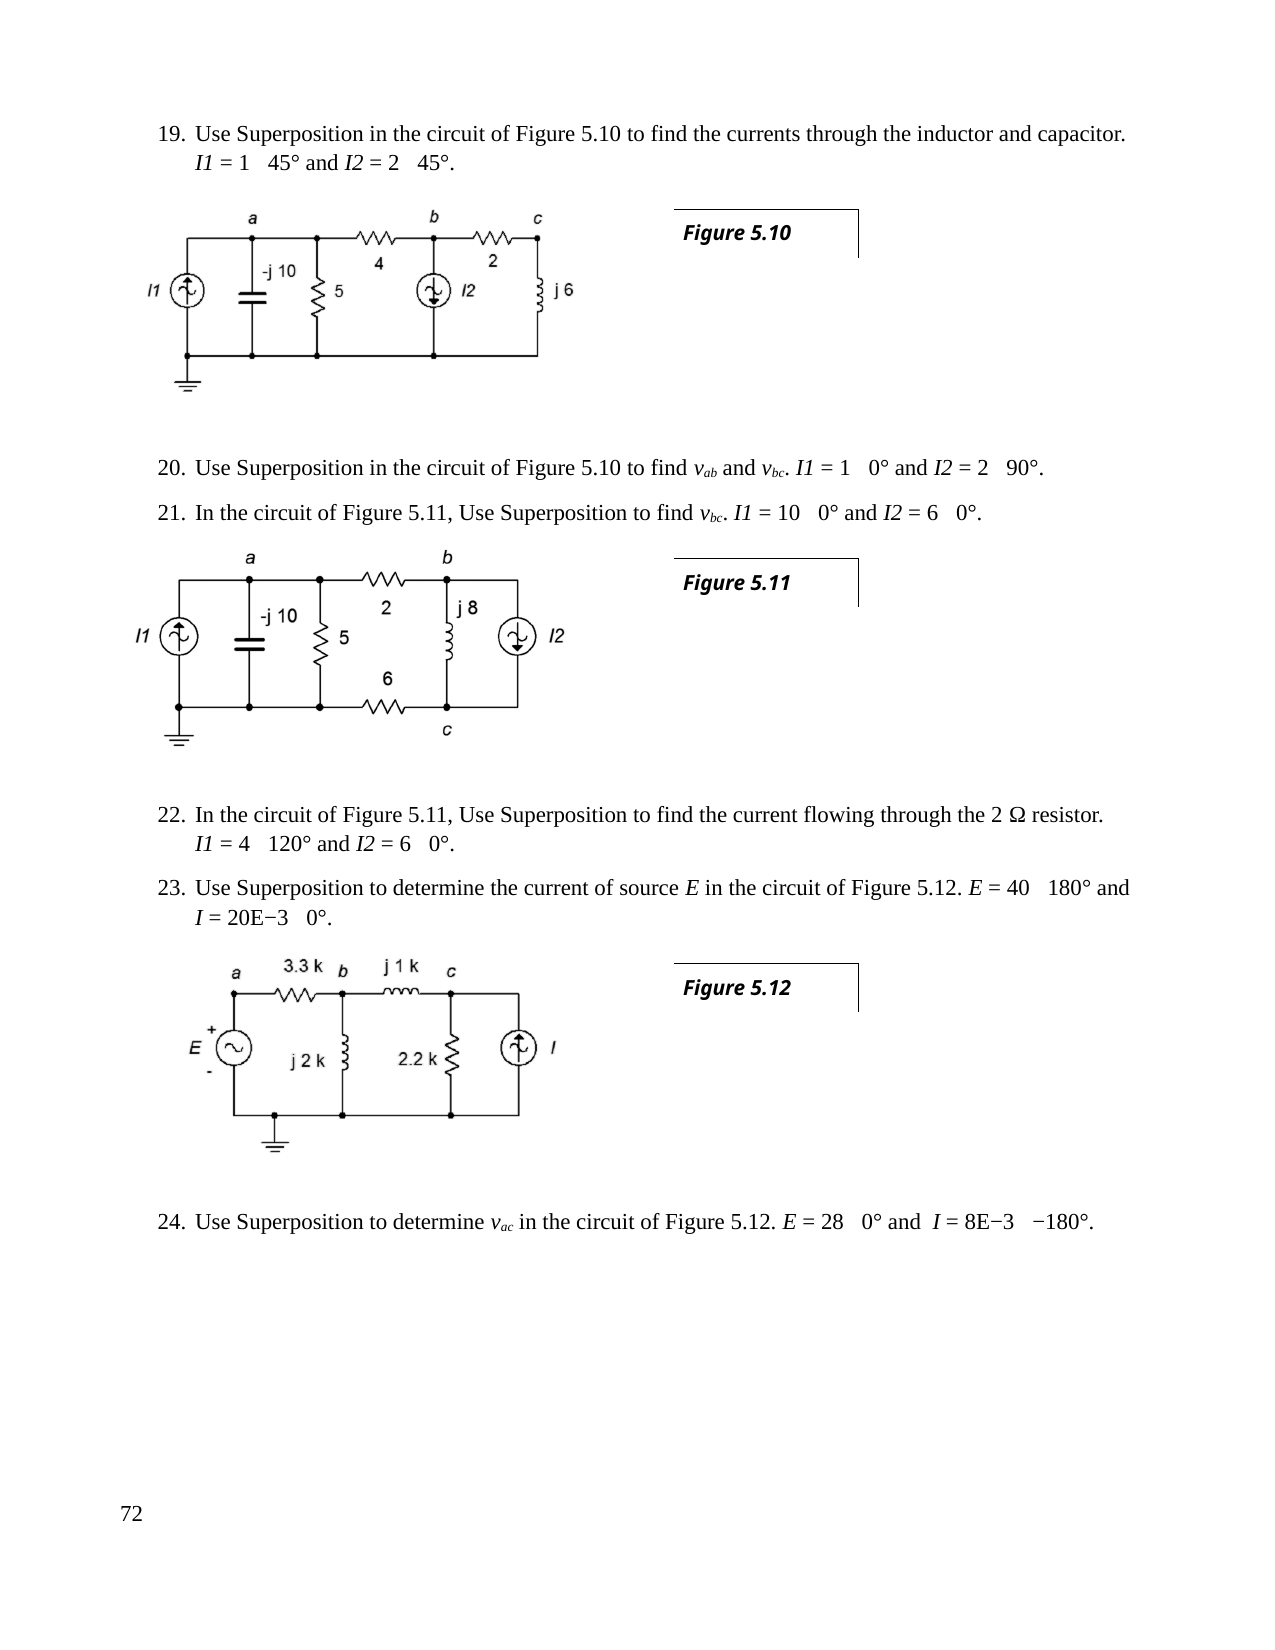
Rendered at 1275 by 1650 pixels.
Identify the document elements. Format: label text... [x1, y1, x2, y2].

list Use Superposition in the circuit of Figure 5.10 to find the currents through the inductor and capacitor. I1 = 145° and I2 = 245°. [157, 120, 1155, 176]
picture [131, 193, 581, 410]
picture [175, 946, 565, 1164]
list Use Superposition to determine the current of source E in the circuit of Figure 5.12. E = 40180° and I = 20E−30°. [157, 874, 1155, 930]
list In the circuit of Figure 5.11, Use Superposition to find vbc. I1 = 100° and I2 = 60°. [157, 498, 1155, 525]
text Figure 5.12 [683, 973, 849, 1001]
text Figure 5.11 [683, 568, 849, 596]
list Use Superposition to determine vac in the circuit of Figure 5.12. E = 280° and I = 8E−3−180°. [157, 1208, 1155, 1235]
picture [124, 543, 575, 757]
list Use Superposition in the circuit of Figure 5.10 to find vab and vbc. I1 = 10° and I2 = 290°. [157, 454, 1155, 481]
list In the circuit of Figure 5.11, Use Superposition to find the current flowing through the 2 Ω resistor. I1 = 4120° and I2 = 60°. [157, 801, 1155, 856]
list Figure 5.10 [683, 218, 849, 247]
